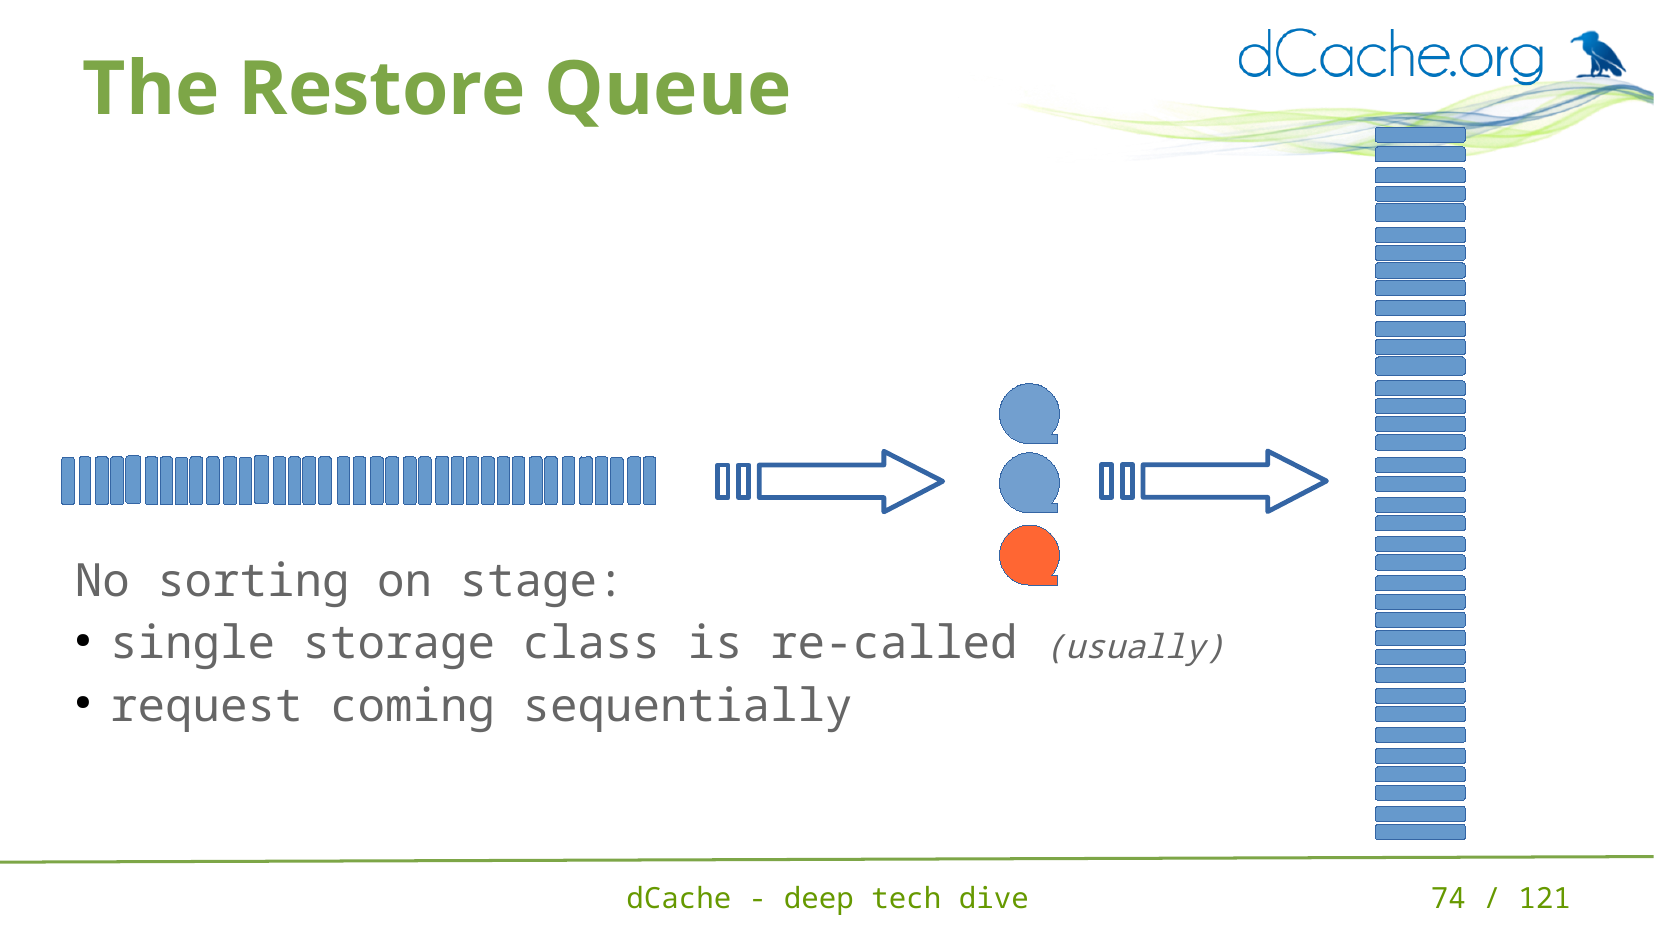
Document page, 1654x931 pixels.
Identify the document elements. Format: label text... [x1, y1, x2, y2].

text_box [595, 456, 608, 505]
text_box [1375, 167, 1466, 183]
text_box [95, 456, 109, 505]
text_box [206, 456, 220, 505]
text_box [370, 456, 384, 505]
text_box [1375, 280, 1466, 296]
text_box [1375, 706, 1466, 722]
text_box [1375, 554, 1466, 571]
text_box [1375, 727, 1466, 743]
text_box [110, 456, 124, 505]
text_box [145, 456, 158, 505]
text_box [481, 456, 495, 505]
text_box [1375, 476, 1466, 492]
text_box [512, 456, 525, 505]
text_box [1375, 262, 1466, 279]
text_box [254, 455, 269, 504]
text_box [999, 383, 1060, 444]
text_box [627, 456, 641, 505]
text_box [1375, 186, 1466, 202]
text_box [288, 456, 301, 505]
text_box [61, 457, 75, 505]
text_box No sorting on stage: single storage class is re-called (usually) request coming sequentially [60, 540, 1306, 841]
text_box [273, 456, 286, 505]
text_box [1375, 785, 1466, 801]
text_box [579, 456, 593, 505]
text_box [544, 456, 558, 505]
text_box [1375, 127, 1466, 143]
text_box [385, 456, 399, 505]
text_box [403, 456, 417, 505]
text_box [1375, 356, 1466, 376]
text_box [318, 456, 332, 505]
text_box [353, 456, 366, 505]
text_box [1375, 497, 1466, 513]
text_box [1375, 434, 1466, 451]
text_box [1375, 227, 1466, 243]
text_box [435, 456, 449, 505]
text_box [302, 456, 316, 505]
text_box [1375, 300, 1466, 316]
text_box [1375, 575, 1466, 591]
text_box [1375, 398, 1466, 414]
text_box [160, 456, 173, 505]
text_box [1375, 824, 1466, 840]
text_box [418, 456, 432, 505]
text_box [1375, 612, 1466, 628]
text_box [1375, 245, 1466, 261]
text_box [1375, 806, 1466, 822]
text_box [1375, 748, 1466, 764]
text_box [1375, 667, 1466, 683]
text_box [1375, 416, 1466, 432]
text_box [337, 456, 350, 505]
text_box [189, 456, 203, 505]
text_box [1375, 594, 1466, 610]
title The Restore Queue [82, 40, 1605, 131]
text_box [1375, 380, 1466, 396]
text_box [125, 455, 141, 504]
text_box [999, 525, 1060, 586]
text_box [1375, 339, 1466, 355]
text_box [175, 457, 188, 505]
text_box [1375, 766, 1466, 782]
text_box [466, 456, 479, 505]
text_box [1375, 630, 1466, 646]
text_box [1375, 536, 1466, 552]
text_box [1375, 457, 1466, 473]
picture [956, 16, 1654, 169]
text_box [610, 457, 624, 505]
text_box [79, 456, 91, 505]
text_box [529, 456, 543, 505]
text_box [1375, 203, 1466, 222]
text_box [1375, 515, 1466, 531]
text_box [643, 456, 656, 505]
text_box [1375, 649, 1466, 665]
text_box [1375, 321, 1466, 337]
text_box [999, 452, 1060, 513]
text_box [451, 456, 464, 505]
text_box [497, 456, 510, 505]
text_box [1375, 688, 1466, 704]
text_box [223, 456, 237, 505]
text_box [239, 457, 252, 505]
text_box [562, 456, 575, 505]
text_box [1375, 146, 1466, 162]
